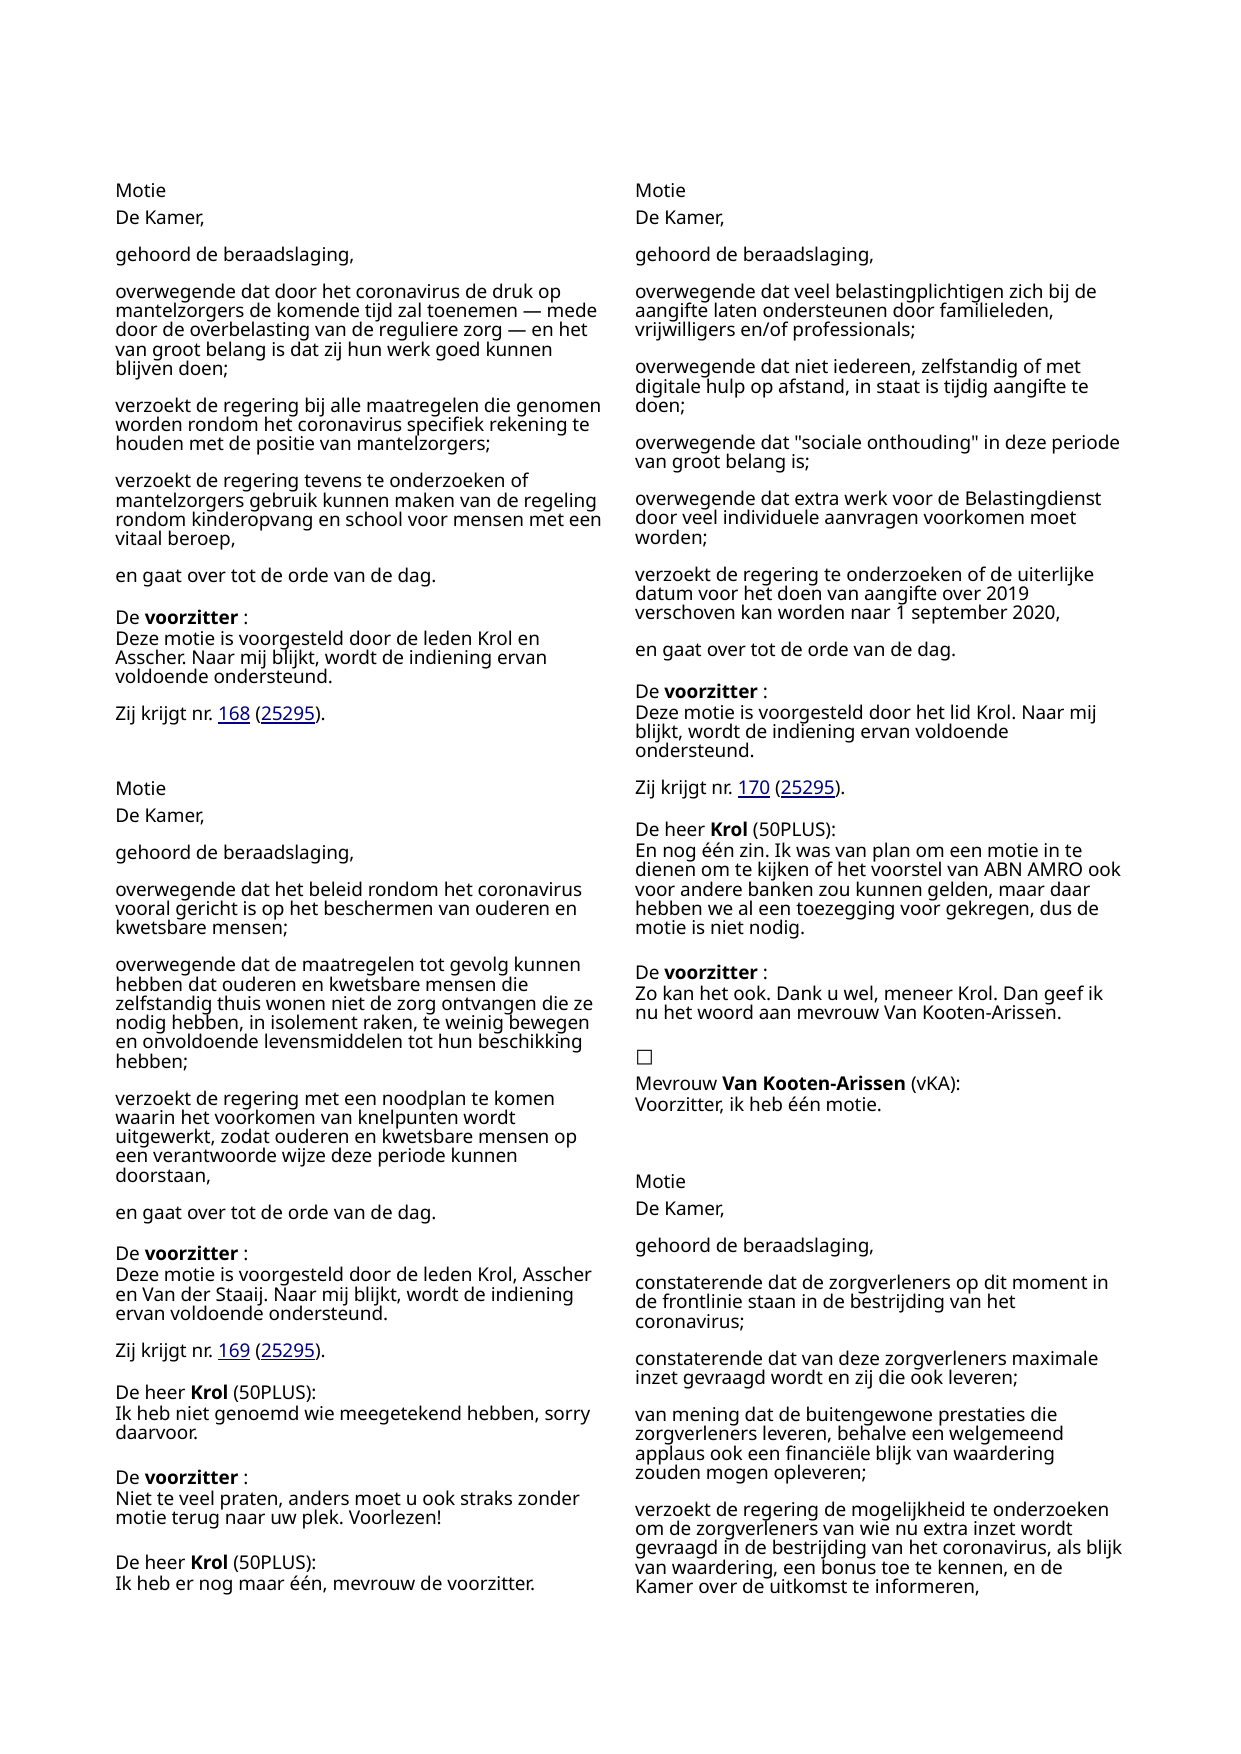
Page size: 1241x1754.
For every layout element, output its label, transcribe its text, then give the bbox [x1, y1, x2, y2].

text overwegende dat niet iedereen, zelfstandig of met digitale hulp op afstand, in staat is tijdig aangifte te doen; [635, 358, 1125, 416]
text Motie [115, 775, 605, 801]
text Deze motie is voorgesteld door de leden Krol, Asscher en Van der Staaij. Naar mij blijkt, wordt de indiening ervan voldoende ondersteund. [115, 1266, 605, 1324]
text Motie [115, 177, 605, 203]
text overwegende dat door het coronavirus de druk op mantelzorgers de komende tijd zal toenemen — mede door de overbelasting van de reguliere zorg — en het van groot belang is dat zij hun werk goed kunnen blijven doen; [115, 283, 605, 379]
text De voorzitter : [115, 604, 605, 630]
text Zij krijgt nr. 168 (25295). [115, 705, 605, 725]
text constaterende dat de zorgverleners op dit moment in de frontlinie staan in de bestrijding van het coronavirus; [635, 1274, 1125, 1332]
text gehoord de beraadslaging, [115, 844, 605, 863]
text overwegende dat "sociale onthouding" in deze periode van groot belang is; [635, 434, 1125, 472]
text Motie [635, 1169, 1125, 1194]
text verzoekt de regering bij alle maatregelen die genomen worden rondom het coronavirus specifiek rekening te houden met de positie van mantelzorgers; [115, 397, 605, 455]
text verzoekt de regering de mogelijkheid te onderzoeken om de zorgverleners van wie nu extra inzet wordt gevraagd in de bestrijding van het coronavirus, als blijk van waardering, een bonus toe te kennen, en de Kamer over de uitkomst te informeren, [635, 1501, 1125, 1597]
text Zij krijgt nr. 170 (25295). [635, 779, 1125, 799]
text verzoekt de regering tevens te onderzoeken of mantelzorgers gebruik kunnen maken van de regeling rondom kinderopvang en school voor mensen met een vitaal beroep, [115, 472, 605, 549]
text Ik heb niet genoemd wie meegetekend hebben, sorry daarvoor. [115, 1405, 605, 1443]
text constaterende dat van deze zorgverleners maximale inzet gevraagd wordt en zij die ook leveren; [635, 1350, 1125, 1388]
text De voorzitter : [115, 1464, 605, 1490]
text De Kamer, [115, 807, 605, 826]
text Niet te veel praten, anders moet u ook straks zonder motie terug naar uw plek. Voorlezen! [115, 1490, 605, 1528]
text overwegende dat extra werk voor de Belastingdienst door veel individuele aanvragen voorkomen moet worden; [635, 490, 1125, 548]
text Motie [635, 177, 1125, 203]
text Ik heb er nog maar één, mevrouw de voorzitter. [115, 1575, 605, 1594]
text gehoord de beraadslaging, [115, 246, 605, 265]
text Zo kan het ook. Dank u wel, meneer Krol. Dan geef ik nu het woord aan mevrouw Van Kooten-Arissen. [635, 985, 1125, 1024]
text De Kamer, [635, 1200, 1125, 1219]
text De heer Krol (50PLUS): [635, 816, 1125, 842]
text verzoekt de regering met een noodplan te komen waarin het voorkomen van knelpunten wordt uitgewerkt, zodat ouderen en kwetsbare mensen op een verantwoorde wijze deze periode kunnen doorstaan, [115, 1089, 605, 1186]
text overwegende dat de maatregelen tot gevolg kunnen hebben dat ouderen en kwetsbare mensen die zelfstandig thuis wonen niet de zorg ontvangen die ze nodig hebben, in isolement raken, te weinig bewegen en onvoldoende levensmiddelen tot hun beschikking hebben; [115, 956, 605, 1072]
text De voorzitter : [635, 959, 1125, 985]
text en gaat over tot de orde van de dag. [115, 1204, 605, 1223]
text De Kamer, [115, 209, 605, 228]
text De voorzitter : [115, 1241, 605, 1266]
text Deze motie is voorgesteld door de leden Krol en Asscher. Naar mij blijkt, wordt de indiening ervan voldoende ondersteund. [115, 630, 605, 688]
text gehoord de beraadslaging, [635, 1237, 1125, 1257]
text verzoekt de regering te onderzoeken of de uiterlijke datum voor het doen van aangifte over 2019 verschoven kan worden naar 1 september 2020, [635, 566, 1125, 623]
text Voorzitter, ik heb één motie. [635, 1096, 1125, 1115]
text En nog één zin. Ik was van plan om een motie in te dienen om te kijken of het voorstel van ABN AMRO ook voor andere banken zou kunnen gelden, maar daar hebben we al een toezegging voor gekregen, dus de motie is niet nodig. [635, 842, 1125, 938]
text overwegende dat het beleid rondom het coronavirus vooral gericht is op het beschermen van ouderen en kwetsbare mensen; [115, 881, 605, 938]
text Zij krijgt nr. 169 (25295). [115, 1342, 605, 1361]
text overwegende dat veel belastingplichtigen zich bij de aangifte laten ondersteunen door familieleden, vrijwilligers en/of professionals; [635, 283, 1125, 341]
text De Kamer, [635, 209, 1125, 228]
text De voorzitter : [635, 678, 1125, 704]
text van mening dat de buitengewone prestaties die zorgverleners leveren, behalve een welgemeend applaus ook een financiële blijk van waardering zouden mogen opleveren; [635, 1406, 1125, 1483]
text gehoord de beraadslaging, [635, 246, 1125, 265]
text De heer Krol (50PLUS): [115, 1549, 605, 1575]
text ⬜ [635, 1044, 1125, 1070]
text en gaat over tot de orde van de dag. [115, 567, 605, 586]
text Deze motie is voorgesteld door het lid Krol. Naar mij blijkt, wordt de indiening ervan voldoende ondersteund. [635, 704, 1125, 762]
text De heer Krol (50PLUS): [115, 1379, 605, 1405]
text Mevrouw Van Kooten-Arissen (vKA): [635, 1070, 1125, 1096]
text en gaat over tot de orde van de dag. [635, 641, 1125, 660]
